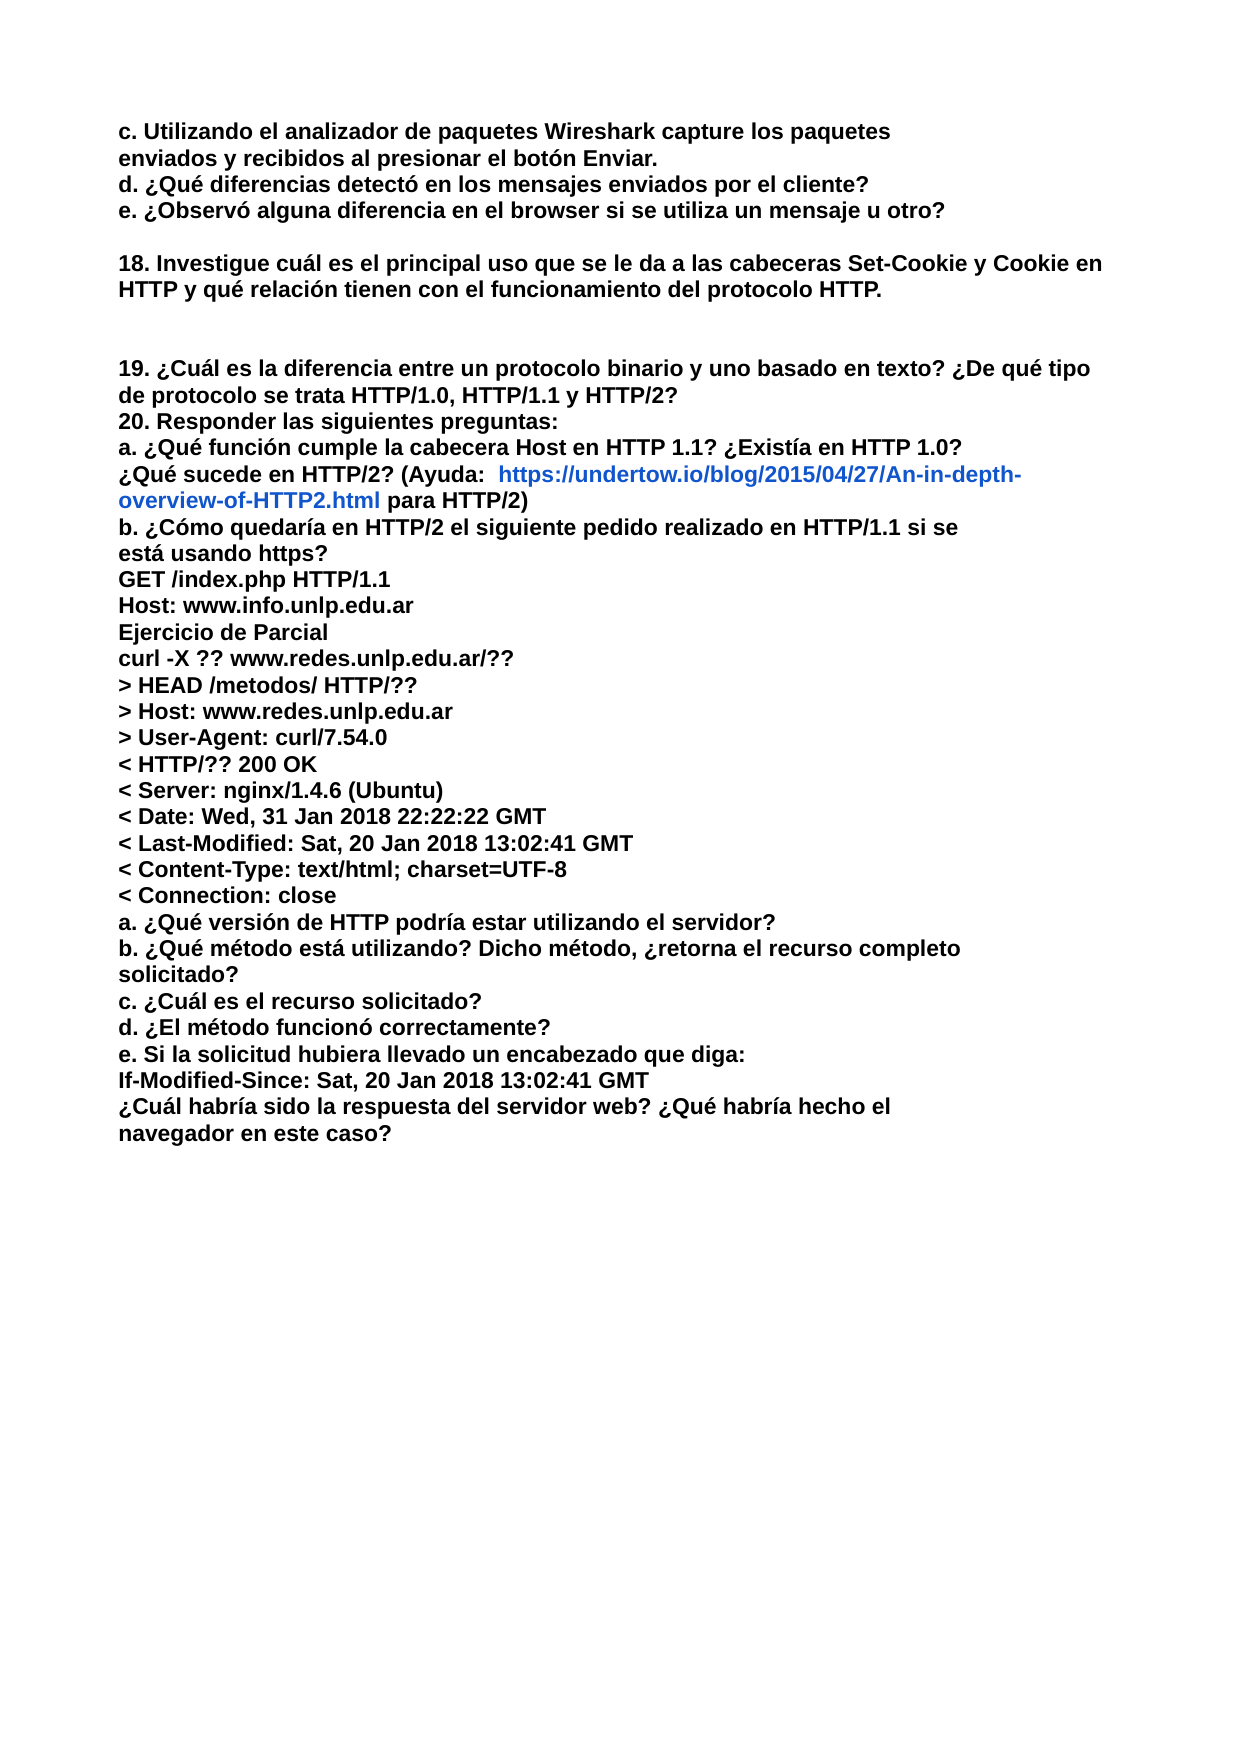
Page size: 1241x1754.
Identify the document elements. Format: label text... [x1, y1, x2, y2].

text e. Si la solicitud hubiera llevado un encabezado que diga: [118, 1041, 1122, 1067]
text navegador en este caso? [118, 1119, 1122, 1146]
text 18. Investigue cuál es el principal uso que se le da a las cabeceras Set-Cookie y Cookie en [118, 250, 1122, 276]
text ¿Qué sucede en HTTP/2? (Ayuda: https://undertow.io/blog/2015/04/27/An-in-depth-overview-of-HTTP2.html para HTTP/2) [118, 461, 1122, 513]
text 19. ¿Cuál es la diferencia entre un protocolo binario y uno basado en texto? ¿De qué tipo [118, 355, 1122, 382]
text < Content-Type: text/html; charset=UTF-8 [118, 856, 1122, 882]
text > Host: www.redes.unlp.edu.ar [118, 698, 1122, 724]
text enviados y recibidos al presionar el botón Enviar. [118, 144, 1122, 171]
text Host: www.info.unlp.edu.ar [118, 592, 1122, 619]
text c. ¿Cuál es el recurso solicitado? [118, 988, 1122, 1014]
text a. ¿Qué función cumple la cabecera Host en HTTP 1.1? ¿Existía en HTTP 1.0? [118, 434, 1122, 461]
text e. ¿Observó alguna diferencia en el browser si se utiliza un mensaje u otro? [118, 197, 1122, 223]
text a. ¿Qué versión de HTTP podría estar utilizando el servidor? [118, 909, 1122, 935]
text < HTTP/?? 200 OK [118, 751, 1122, 777]
text ¿Cuál habría sido la respuesta del servidor web? ¿Qué habría hecho el [118, 1093, 1122, 1119]
text GET /index.php HTTP/1.1 [118, 566, 1122, 592]
text < Last-Modified: Sat, 20 Jan 2018 13:02:41 GMT [118, 830, 1122, 856]
text > User-Agent: curl/7.54.0 [118, 724, 1122, 751]
text < Server: nginx/1.4.6 (Ubuntu) [118, 777, 1122, 803]
text HTTP y qué relación tienen con el funcionamiento del protocolo HTTP. [118, 276, 1122, 303]
text solicitado? [118, 961, 1122, 988]
text If-Modified-Since: Sat, 20 Jan 2018 13:02:41 GMT [118, 1067, 1122, 1093]
text c. Utilizando el analizador de paquetes Wireshark capture los paquetes [118, 118, 1122, 144]
text 20. Responder las siguientes preguntas: [118, 408, 1122, 434]
text d. ¿Qué diferencias detectó en los mensajes enviados por el cliente? [118, 171, 1122, 197]
text b. ¿Qué método está utilizando? Dicho método, ¿retorna el recurso completo [118, 935, 1122, 961]
text de protocolo se trata HTTP/1.0, HTTP/1.1 y HTTP/2? [118, 382, 1122, 408]
text Ejercicio de Parcial [118, 619, 1122, 645]
text < Connection: close [118, 882, 1122, 909]
text b. ¿Cómo quedaría en HTTP/2 el siguiente pedido realizado en HTTP/1.1 si se [118, 513, 1122, 540]
text < Date: Wed, 31 Jan 2018 22:22:22 GMT [118, 803, 1122, 830]
text curl -X ?? www.redes.unlp.edu.ar/?? [118, 645, 1122, 672]
text está usando https? [118, 540, 1122, 566]
text d. ¿El método funcionó correctamente? [118, 1014, 1122, 1041]
text > HEAD /metodos/ HTTP/?? [118, 672, 1122, 698]
